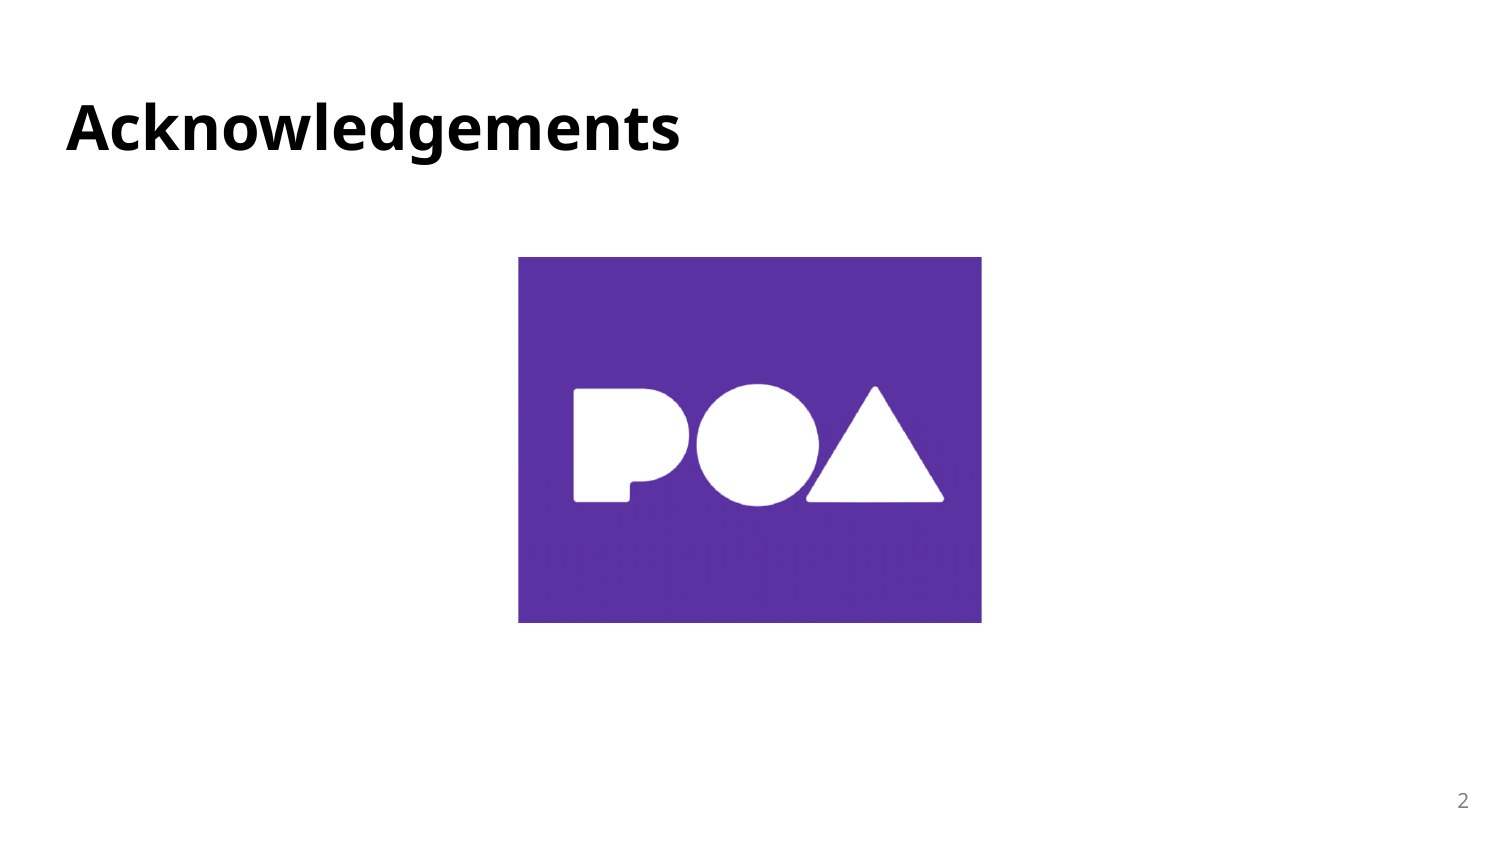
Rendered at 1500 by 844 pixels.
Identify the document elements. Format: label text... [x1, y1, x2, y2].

picture [518, 257, 982, 623]
slide_number [1394, 769, 1484, 834]
title Acknowledgements [51, 72, 1449, 176]
